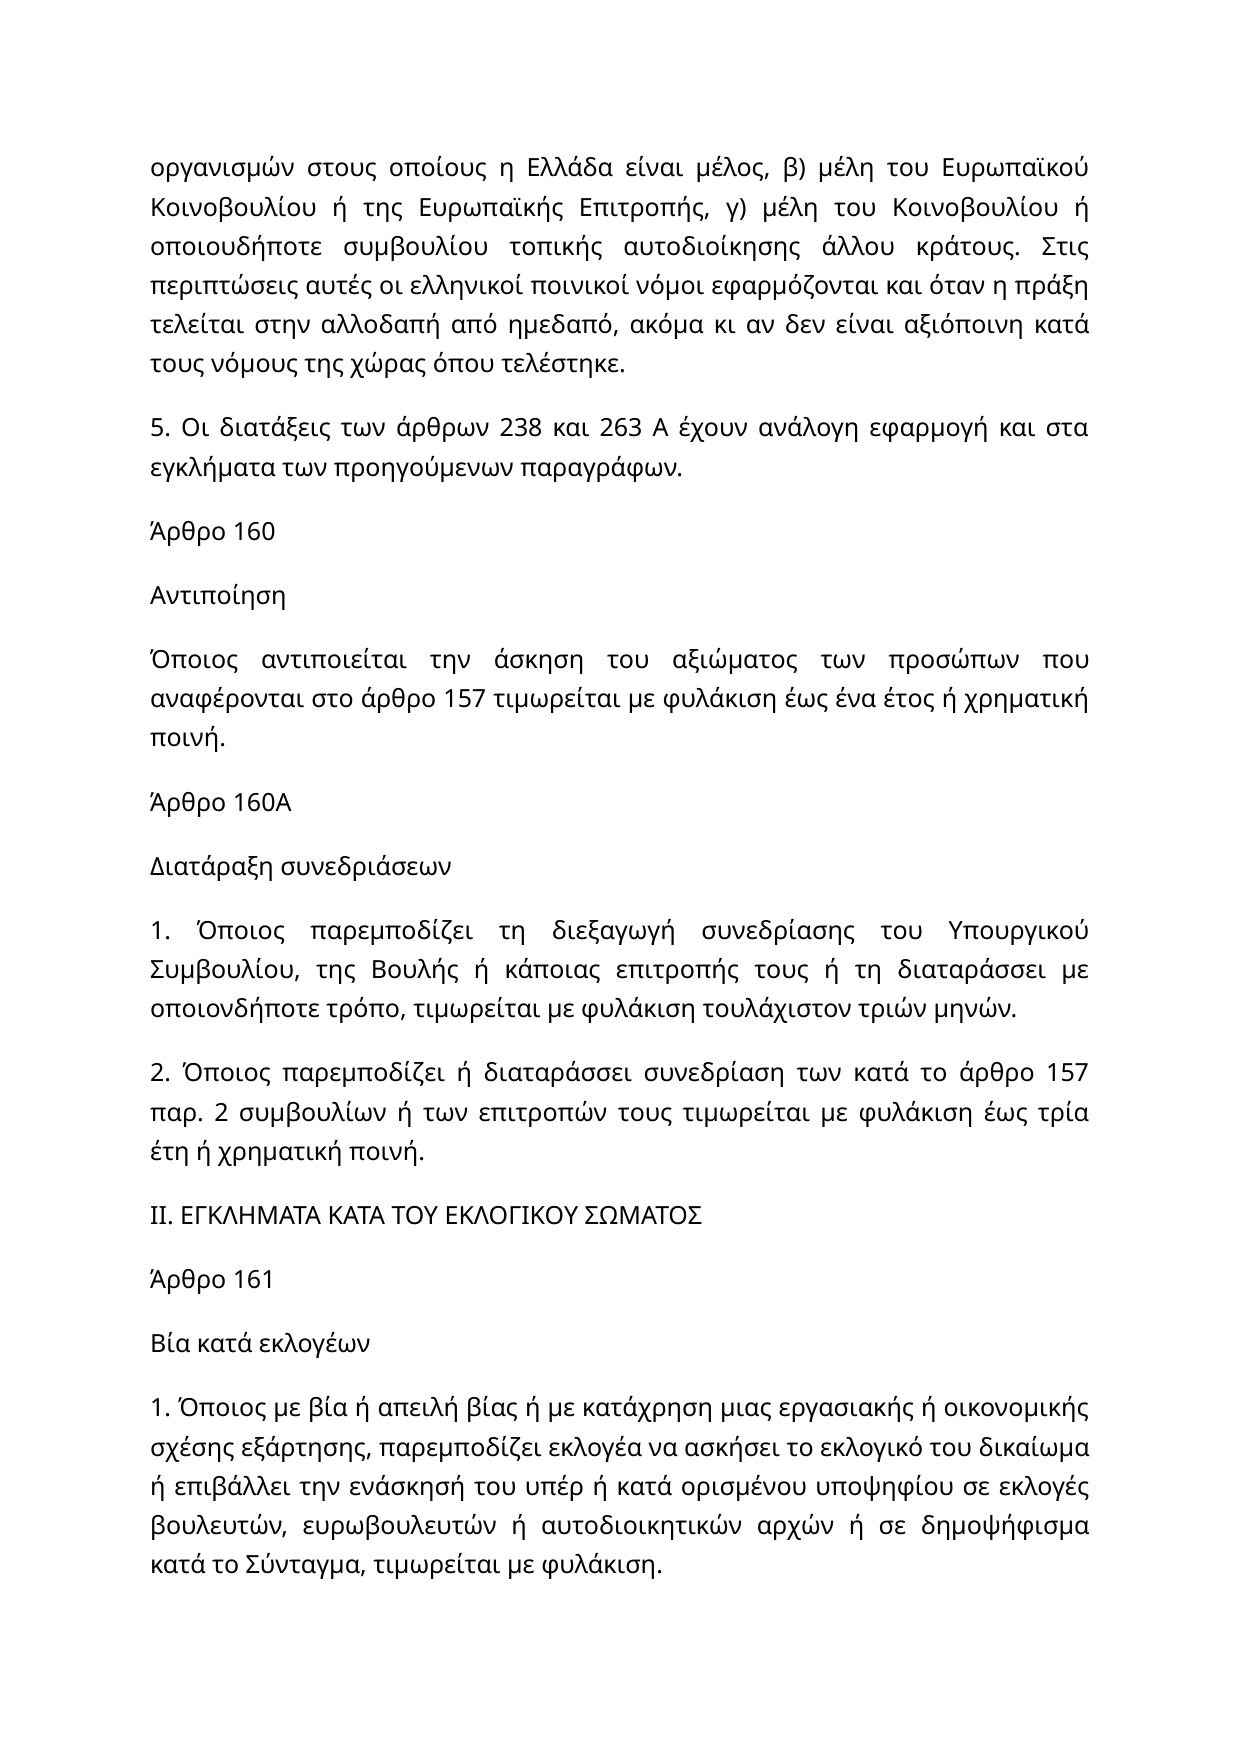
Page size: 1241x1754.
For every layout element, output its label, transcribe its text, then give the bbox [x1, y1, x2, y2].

text Άρθρο 160 [150, 513, 1090, 547]
text Αντιποίηση [150, 577, 1090, 612]
text Βία κατά εκλογέων [150, 1326, 1090, 1360]
text Όποιος αντιποιείται την άσκηση του αξιώματος των προσώπων που αναφέρονται στο άρθρο 157 τιμωρείται με φυλάκιση έως ένα έτος ή χρηματική ποινή. [150, 642, 1090, 754]
text Διατάραξη συνεδριάσεων [150, 848, 1090, 882]
text 1. Όποιος με βία ή απειλή βίας ή με κατάχρηση μιας εργασιακής ή οικονομικής σχέσης εξάρτησης, παρεμποδίζει εκλογέα να ασκήσει το εκλογικό του δικαίωμα ή επιβάλλει την ενάσκησή του υπέρ ή κατά ορισμένου υποψηφίου σε εκλογές βουλευτών, ευρωβουλευτών ή αυτοδιοικητικών αρχών ή σε δημοψήφισμα κατά το Σύνταγμα, τιμωρείται με φυλάκιση. [150, 1390, 1090, 1581]
text Άρθρο 160Α [150, 784, 1090, 818]
text 2. Όποιος παρεμποδίζει ή διαταράσσει συνεδρίαση των κατά το άρθρο 157 παρ. 2 συμβουλίων ή των επιτροπών τους τιμωρείται με φυλάκιση έως τρία έτη ή χρηματική ποινή. [150, 1055, 1090, 1167]
text Άρθρο 161 [150, 1262, 1090, 1296]
text 1. Όποιος παρεμποδίζει τη διεξαγωγή συνεδρίασης του Υπουργικού Συμβουλίου, της Βουλής ή κάποιας επιτροπής τους ή τη διαταράσσει με οποιονδήποτε τρόπο, τιμωρείται με φυλάκιση τουλάχιστον τριών μηνών. [150, 912, 1090, 1025]
text οργανισμών στους οποίους η Ελλάδα είναι μέλος, β) μέλη του Ευρωπαϊκού Κοινοβουλίου ή της Ευρωπαϊκής Επιτροπής, γ) μέλη του Κοινοβουλίου ή οποιουδήποτε συμβουλίου τοπικής αυτοδιοίκησης άλλου κράτους. Στις περιπτώσεις αυτές οι ελληνικοί ποινικοί νόμοι εφαρμόζονται και όταν η πράξη τελείται στην αλλοδαπή από ημεδαπό, ακόμα κι αν δεν είναι αξιόποινη κατά τους νόμους της χώρας όπου τελέστηκε. [150, 150, 1090, 380]
text ΙΙ. ΕΓΚΛΗΜΑΤΑ ΚΑΤΑ ΤΟΥ ΕΚΛΟΓΙΚΟΥ ΣΩΜΑΤΟΣ [150, 1197, 1090, 1232]
text 5. Οι διατάξεις των άρθρων 238 και 263 Α έχουν ανάλογη εφαρμογή και στα εγκλήματα των προηγούμενων παραγράφων. [150, 410, 1090, 483]
